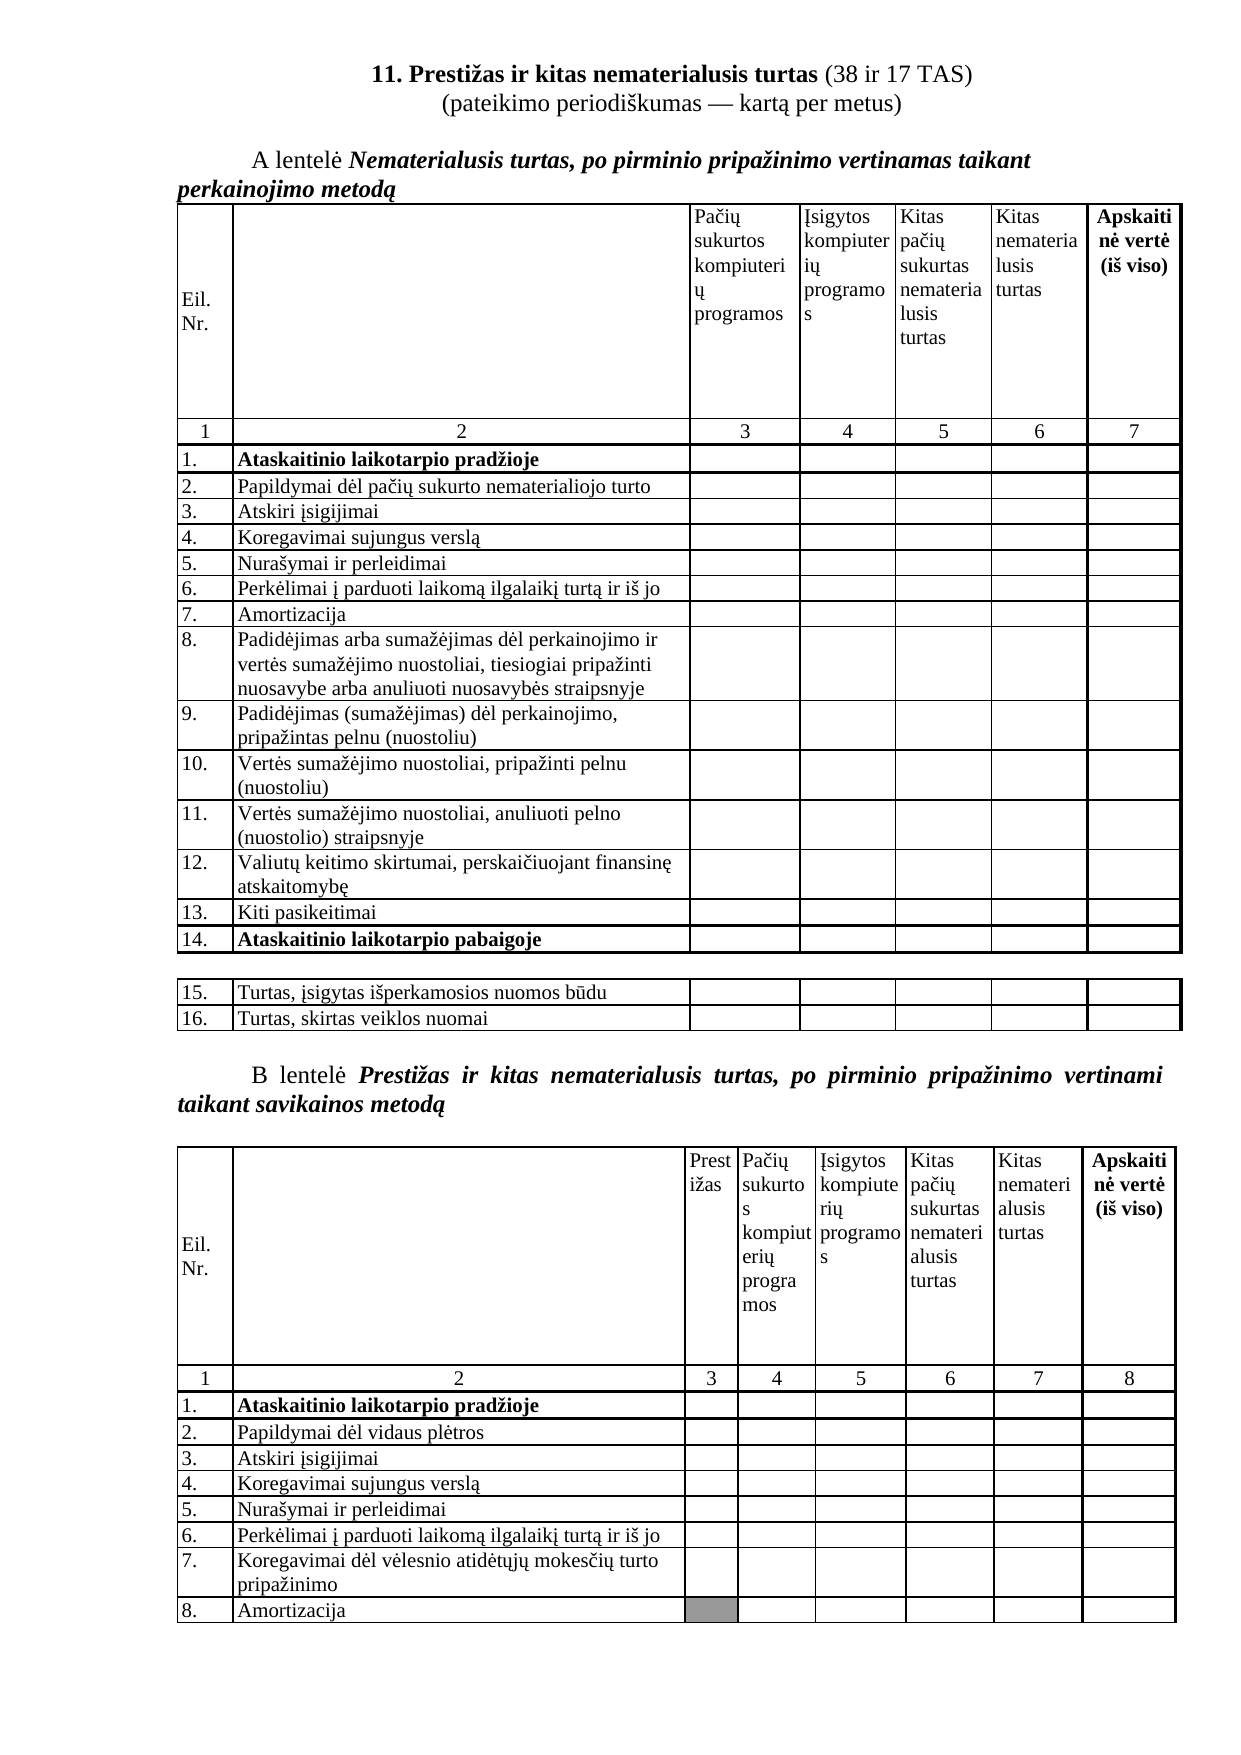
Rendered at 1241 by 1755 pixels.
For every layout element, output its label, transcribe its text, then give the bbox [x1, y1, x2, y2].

table_cell [690, 954, 694, 978]
table_cell [987, 954, 991, 978]
table_cell [691, 801, 799, 849]
table_cell [891, 900, 895, 924]
table_cell [989, 1523, 993, 1547]
table_cell [891, 525, 895, 549]
table_cell [1083, 954, 1087, 978]
table_cell [801, 850, 895, 898]
table_cell [992, 751, 1086, 799]
table_cell [896, 551, 900, 574]
table_cell [691, 850, 799, 898]
table_cell [891, 551, 895, 574]
table_cell [816, 1598, 820, 1622]
table_cell [896, 701, 991, 749]
table_cell [896, 751, 991, 799]
table_cell 8. [178, 627, 232, 699]
table_cell [1087, 954, 1091, 978]
text A lentelė Nematerialusis turtas, po pirminio pripažinimo vertinamas taikant perkainojimo metodą [177, 145, 1166, 203]
table_cell [992, 980, 996, 1004]
table_cell [987, 474, 991, 498]
table_cell [801, 627, 895, 699]
table_cell [177, 954, 181, 978]
table_cell [1089, 801, 1179, 849]
table_cell [811, 1523, 815, 1547]
table_cell 4 [811, 1366, 815, 1390]
table_cell [896, 602, 900, 626]
table_header Kitas nematerialusis turtas [992, 205, 1086, 418]
table_cell [811, 1420, 815, 1444]
table_cell [229, 954, 233, 978]
table_cell [891, 474, 895, 498]
table_cell [896, 446, 900, 471]
table_cell [987, 900, 991, 924]
table_cell [987, 551, 991, 574]
table_header Kitas pačių sukurtas nematerialusis turtas [907, 1148, 993, 1364]
table_cell 5 [987, 419, 991, 443]
table_header Kitas nematerialusis turtas [995, 1148, 1081, 1364]
text B lentelė Prestižas ir kitas nematerialusis turtas, po pirminio pripažinimo vertinami taikant savikainos metodą [177, 1060, 1166, 1117]
table_cell [891, 1006, 895, 1029]
table_cell [992, 850, 1086, 898]
table_cell [896, 850, 991, 898]
table_cell [811, 1598, 815, 1622]
table_cell [891, 954, 896, 978]
table_cell 6 [989, 1366, 993, 1390]
table_cell [1089, 627, 1179, 699]
table_cell [1089, 751, 1179, 799]
table_cell [907, 1548, 993, 1596]
table_cell [1177, 954, 1181, 978]
table_cell 11. [178, 801, 232, 849]
table_cell [816, 1471, 820, 1495]
table_cell [811, 1497, 815, 1521]
table_cell [987, 576, 991, 600]
table_cell [891, 980, 895, 1004]
table_cell 4 [891, 419, 895, 443]
table_cell [233, 954, 237, 978]
table_cell [987, 446, 991, 471]
table_cell 7. [178, 1548, 232, 1596]
table_cell [816, 1523, 820, 1547]
table_cell [992, 446, 996, 471]
table_cell [989, 1393, 993, 1417]
table_cell [739, 1548, 815, 1596]
table_cell [811, 1446, 815, 1470]
table_cell [686, 1598, 737, 1622]
table_cell [992, 627, 1086, 699]
table_cell [896, 900, 900, 924]
table_cell [691, 627, 799, 699]
table_cell [686, 1548, 737, 1596]
table_cell [1089, 701, 1179, 749]
table_cell [891, 927, 895, 951]
table_cell 12. [178, 850, 232, 898]
table_header Įsigytos kompiuterių programos [801, 205, 895, 418]
table_cell [989, 1497, 993, 1521]
table_cell [816, 1393, 820, 1417]
table_cell [992, 801, 1086, 849]
table_header [1177, 1176, 1181, 1364]
table_header Eil. Nr. [178, 1148, 232, 1364]
table_cell [891, 499, 895, 523]
table_cell [801, 751, 895, 799]
table_cell [896, 525, 900, 549]
table_cell [995, 1548, 1081, 1596]
table_cell 5 [896, 419, 900, 443]
table_cell [891, 576, 895, 600]
table_cell [987, 927, 991, 951]
table_cell [992, 474, 996, 498]
table_cell [896, 576, 900, 600]
table_cell [992, 1006, 996, 1029]
table_cell [796, 954, 800, 978]
table_header Pačių sukurtos kompiuterių programos [739, 1148, 815, 1364]
table_cell [800, 954, 804, 978]
table_cell [811, 1393, 815, 1417]
table_cell [896, 1006, 900, 1029]
table_cell [816, 1548, 905, 1596]
table_cell 9. [178, 701, 232, 749]
table_cell [1177, 1572, 1181, 1596]
table_header [234, 1148, 684, 1364]
table_cell [1089, 850, 1179, 898]
table_cell [896, 801, 991, 849]
table_cell [987, 1006, 991, 1029]
table_cell [992, 701, 1086, 749]
table_cell 5 [816, 1366, 820, 1390]
table_cell [987, 525, 991, 549]
table_cell [801, 701, 895, 749]
table_cell [992, 551, 996, 574]
table_cell [691, 751, 799, 799]
table_cell [992, 927, 996, 951]
table_cell [989, 1420, 993, 1444]
table_cell [891, 446, 895, 471]
table_cell [987, 980, 991, 1004]
table_cell [987, 499, 991, 523]
table_cell [686, 954, 690, 978]
table_cell [811, 1471, 815, 1495]
table_cell [989, 1446, 993, 1470]
table_cell [987, 602, 991, 626]
table_cell [896, 474, 900, 498]
table_header Įsigytos kompiuterių programos [816, 1148, 905, 1364]
table_cell [991, 954, 996, 978]
table_cell [989, 1598, 993, 1622]
table_header Apskaitinė vertė (iš viso) [1084, 1148, 1174, 1364]
table_cell [992, 602, 996, 626]
table_cell [691, 701, 799, 749]
table_cell [992, 525, 996, 549]
table_cell [992, 900, 996, 924]
table_cell 6 [992, 419, 996, 443]
table_cell [801, 801, 895, 849]
table_cell [816, 1446, 820, 1470]
table_cell [896, 927, 900, 951]
table_cell [891, 602, 895, 626]
table_cell [816, 1420, 820, 1444]
table_header [234, 205, 689, 418]
table_cell [1084, 1548, 1174, 1596]
table_cell [896, 627, 991, 699]
text 11. Prestižas ir kitas nematerialusis turtas (38 ir 17 TAS) [177, 59, 1166, 88]
table_cell [896, 954, 900, 978]
table_cell [896, 499, 900, 523]
table_cell [896, 980, 900, 1004]
table_header Pačių sukurtos kompiuterių programos [691, 205, 799, 418]
table_cell [992, 499, 996, 523]
table_cell [989, 1471, 993, 1495]
table_header Apskaitinė vertė (iš viso) [1089, 205, 1179, 418]
table_cell [992, 576, 996, 600]
table_header Eil. Nr. [178, 205, 232, 418]
table_cell 10. [178, 751, 232, 799]
text (pateikimo periodiškumas — kartą per metus) [177, 88, 1166, 117]
table_header Kitas pačių sukurtas nematerialusis turtas [896, 205, 991, 418]
table_header Prestižas [686, 1148, 737, 1364]
table_cell [816, 1497, 820, 1521]
